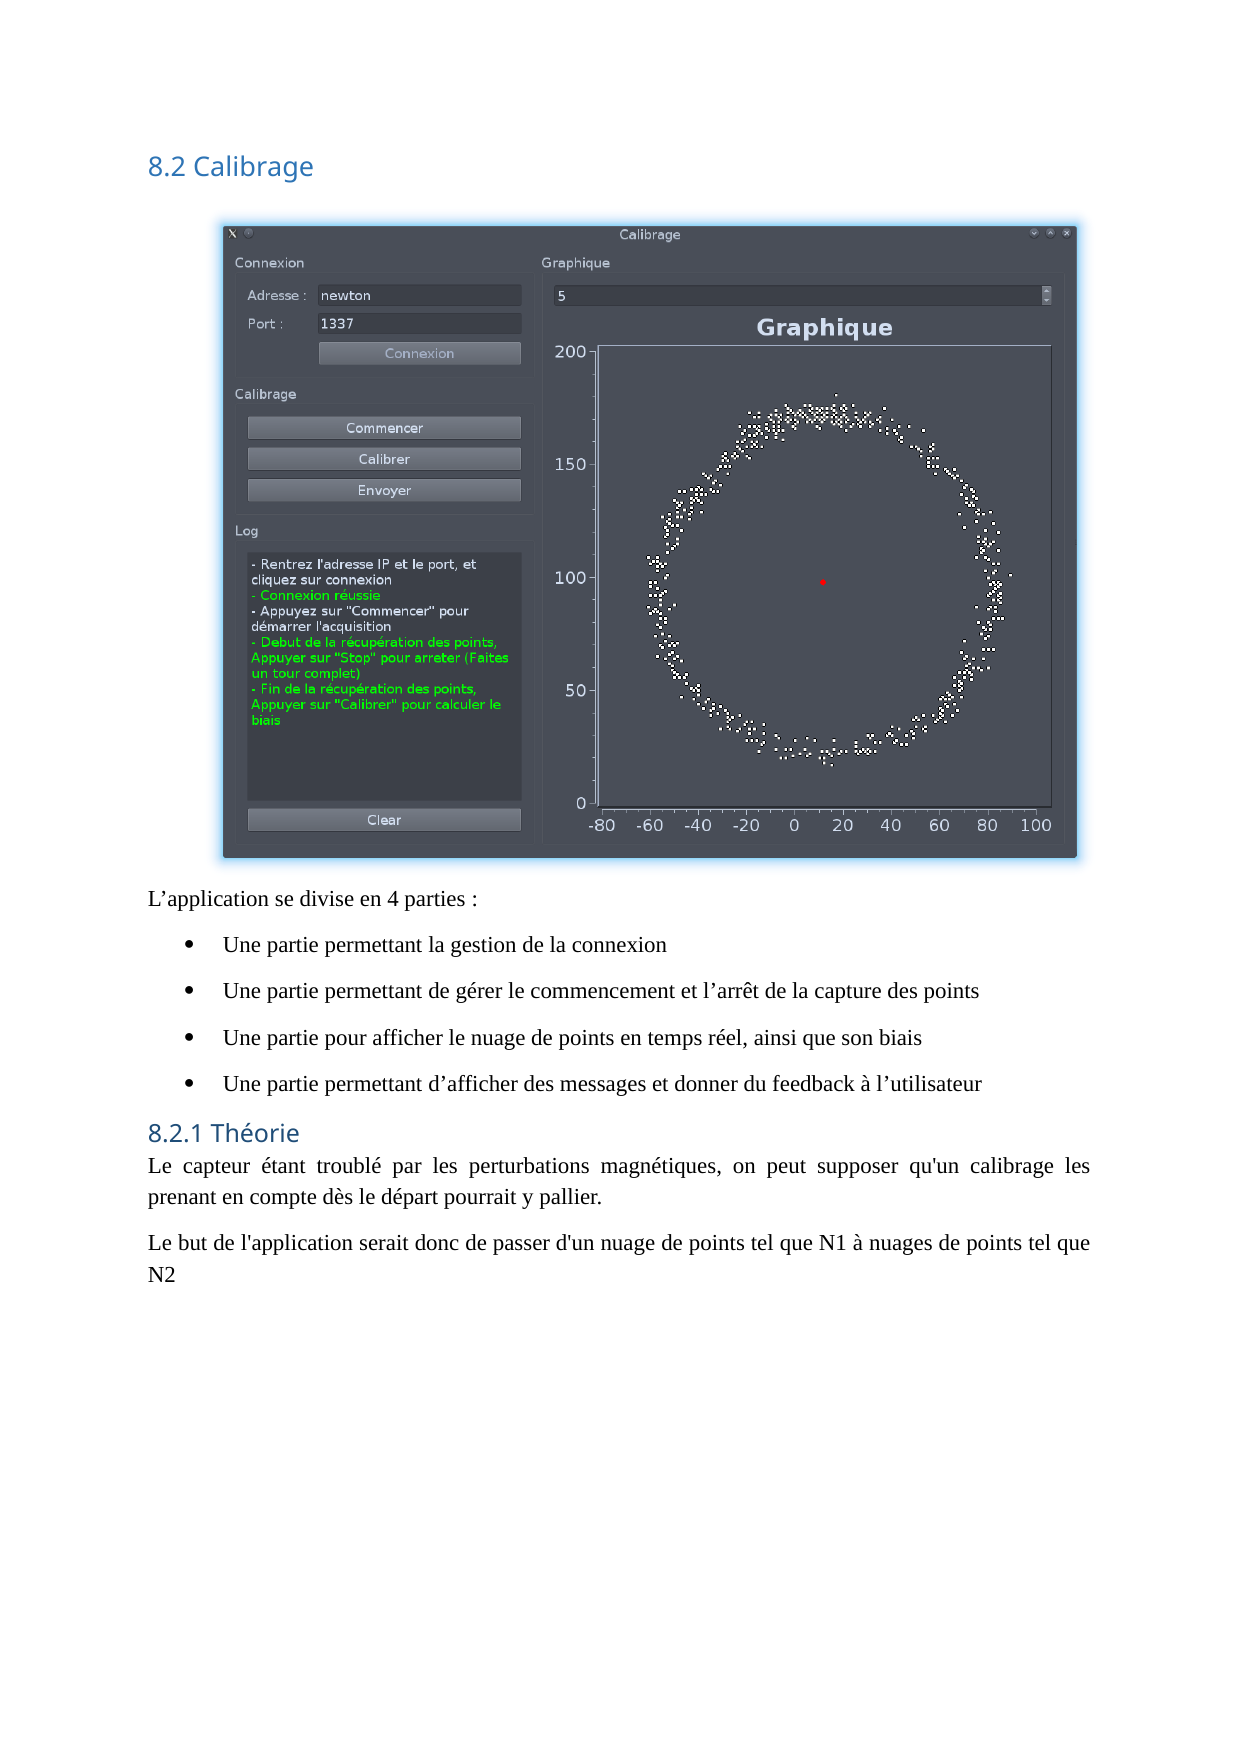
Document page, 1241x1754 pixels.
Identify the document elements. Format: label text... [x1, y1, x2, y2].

subtitle Calibrage [148, 148, 1093, 184]
list Une partie pour afficher le nuage de points en temps réel, ainsi que son biais [185, 1024, 1093, 1050]
text Le but de l'application serait donc de passer d'un nuage de points tel que N1 à nuages de points tel que N2 [148, 1229, 1093, 1287]
picture [194, 197, 1104, 886]
subtitle Théorie [148, 1116, 1093, 1150]
text L’application se divise en 4 parties : [148, 186, 1093, 912]
list Une partie permettant la gestion de la connexion [185, 931, 1093, 958]
text Le capteur étant troublé par les perturbations magnétiques, on peut supposer qu'un calibrage les prenant en compte dès le départ pourrait y pallier. [148, 1152, 1093, 1210]
list Une partie permettant d’afficher des messages et donner du feedback à l’utilisateur [185, 1070, 1093, 1096]
list Une partie permettant de gérer le commencement et l’arrêt de la capture des points [185, 978, 1093, 1004]
